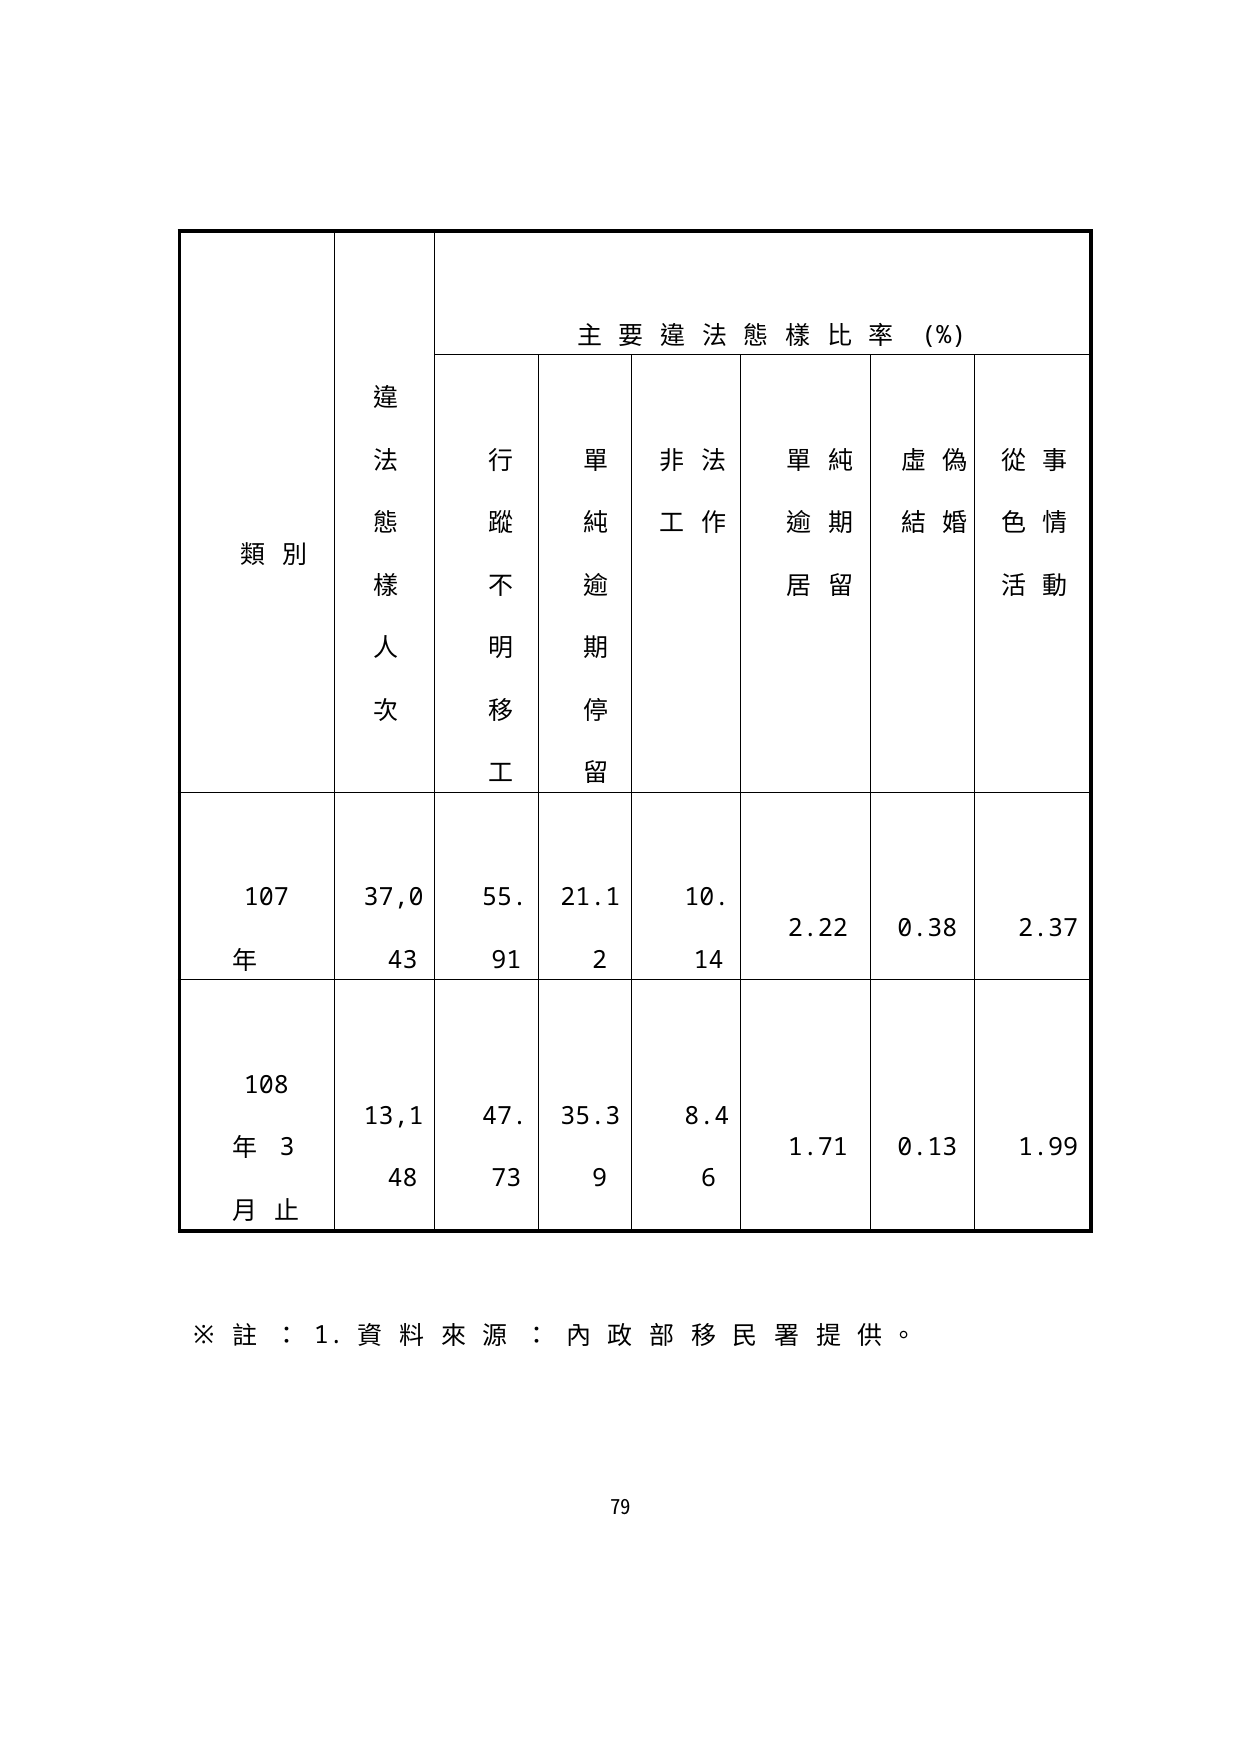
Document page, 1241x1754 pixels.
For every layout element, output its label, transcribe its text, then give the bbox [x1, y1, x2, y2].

text ※註：1.資料來源：內政部移民署提供。 [183, 1292, 1058, 1354]
table_cell 0.13 [871, 980, 974, 1229]
table_cell 單純逾期停留 [539, 355, 631, 792]
table_cell 107年 [181, 793, 334, 979]
table_cell 從事色情活動 [975, 355, 1089, 792]
table_cell 108年3月止 [181, 980, 334, 1229]
table_cell 單純逾期居留 [741, 355, 870, 792]
table_cell 虛偽結婚 [871, 355, 974, 792]
table_cell 1.99 [975, 980, 1089, 1229]
table_cell 21.12 [539, 793, 631, 979]
table_cell 37,043 [335, 793, 434, 979]
table_cell 35.39 [539, 980, 631, 1229]
table_cell 13,148 [335, 980, 434, 1229]
table_cell 8.46 [632, 980, 740, 1229]
table_cell 行蹤不明移工 [435, 355, 538, 792]
table_cell 2.22 [741, 793, 870, 979]
table_header 主要違法態樣比率(%) [435, 233, 1089, 354]
table_header 類別 [181, 233, 334, 792]
table_cell 非法工作 [632, 355, 740, 792]
table_cell 0.38 [871, 793, 974, 979]
table_cell 1.71 [741, 980, 870, 1229]
table_cell 10.14 [632, 793, 740, 979]
table_cell 55.91 [435, 793, 538, 979]
table_header 違法態樣人次 [335, 233, 434, 792]
table_cell 47.73 [435, 980, 538, 1229]
table_cell 2.37 [975, 793, 1089, 979]
